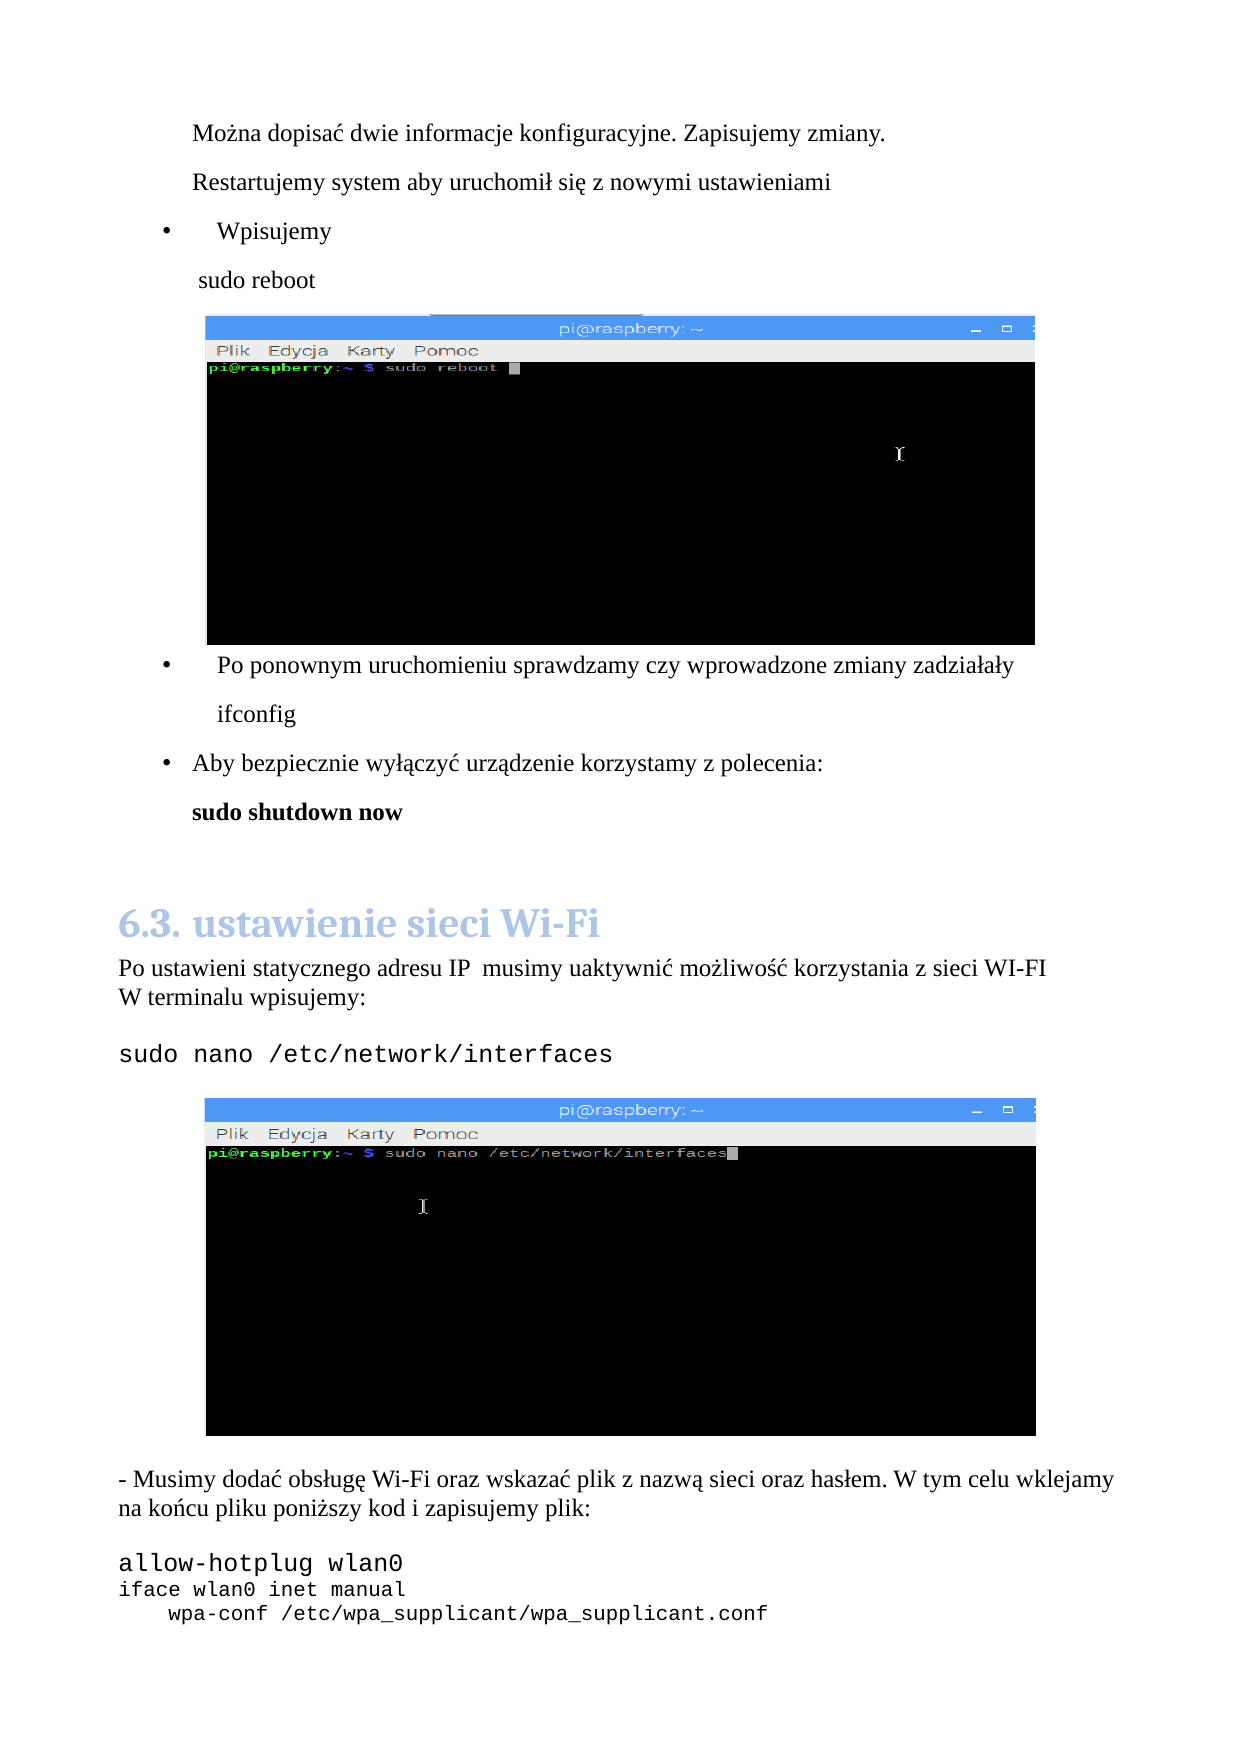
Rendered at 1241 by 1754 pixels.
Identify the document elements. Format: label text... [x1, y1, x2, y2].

list Po ponownym uruchomieniu sprawdzamy czy wprowadzone zmiany zadziałały [162, 645, 1122, 679]
text W terminalu wpisujemy: [118, 982, 1122, 1011]
picture [204, 1098, 1036, 1436]
text iface wlan0 inet manual [118, 1579, 1122, 1602]
text allow-hotplug wlan0 [118, 1551, 1122, 1579]
list Aby bezpiecznie wyłączyć urządzenie korzystamy z polecenia: [162, 748, 1122, 777]
picture [205, 314, 1035, 645]
list ifconfig [162, 699, 1122, 728]
list Wpisujemy [162, 216, 1122, 245]
text wpa-conf /etc/wpa_supplicant/wpa_supplicant.conf [118, 1602, 1122, 1626]
text Po ustawieni statycznego adresu IP musimy uaktywnić możliwość korzystania z sieci WI-FI [118, 953, 1122, 982]
list Można dopisać dwie informacje konfiguracyjne. Zapisujemy zmiany. [162, 118, 1122, 147]
list Restartujemy system aby uruchomił się z nowymi ustawieniami [162, 167, 1122, 196]
list sudo reboot [162, 265, 1122, 294]
text sudo nano /etc/network/interfaces [118, 1039, 1122, 1070]
text - Musimy dodać obsługę Wi-Fi oraz wskazać plik z nazwą sieci oraz hasłem. W tym celu wklejamy na końcu pliku poniższy kod i zapisujemy plik: [118, 1464, 1122, 1522]
list sudo shutdown now [162, 797, 1122, 826]
subtitle ustawienie sieci Wi-Fi [118, 900, 1122, 948]
